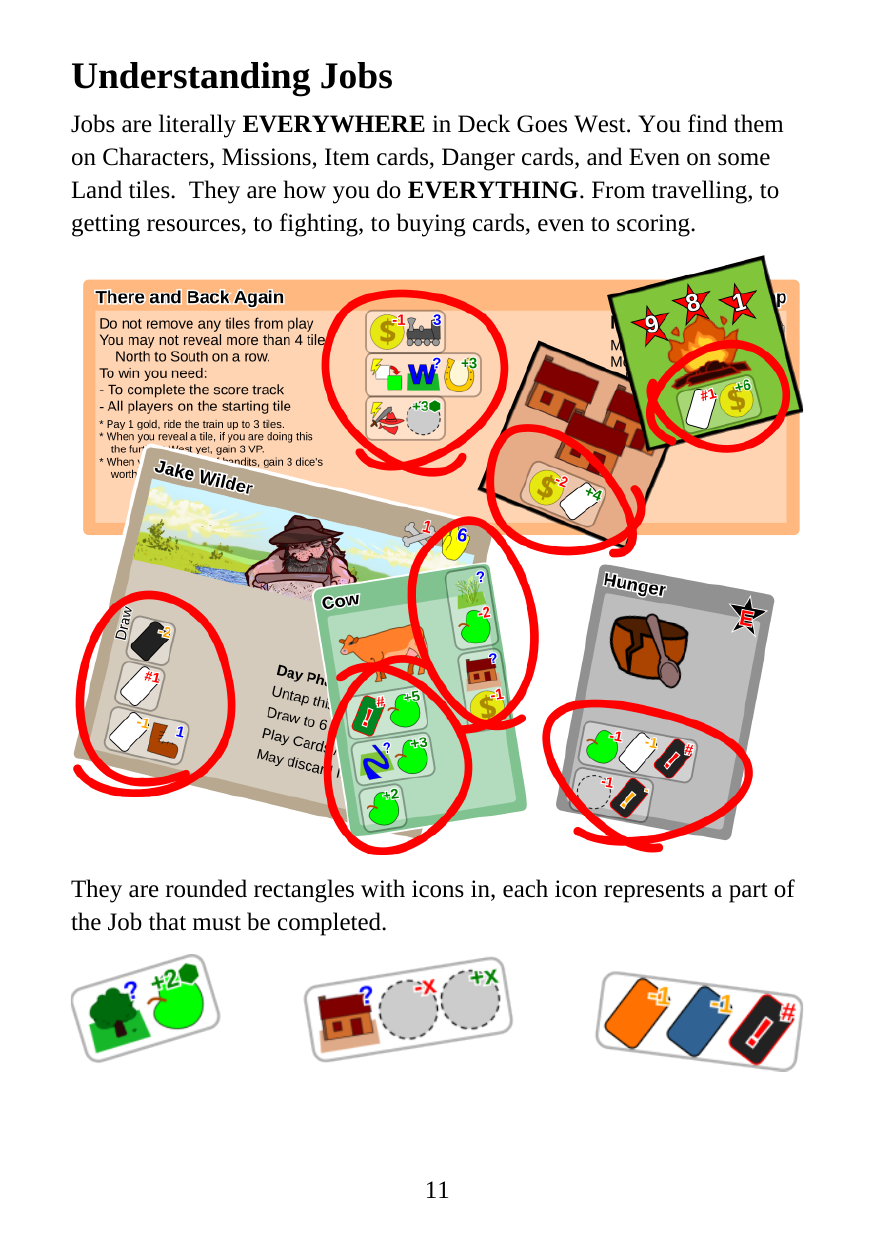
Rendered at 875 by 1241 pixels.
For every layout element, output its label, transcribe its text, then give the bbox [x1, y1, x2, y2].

text Jobs are literally EVERYWHERE in Deck Goes West. You find them on Characters, Missions, Item cards, Danger cards, and Even on some Land tiles. They are how you do EVERYTHING. From travelling, to getting resources, to fighting, to buying cards, even to scoring. [71, 109, 803, 237]
picture [70, 255, 804, 855]
text They are rounded rectangles with icons in, each icon represents a part of the Job that must be completed. [71, 874, 803, 935]
picture [70, 954, 804, 1072]
subtitle Understanding Jobs [71, 53, 803, 96]
